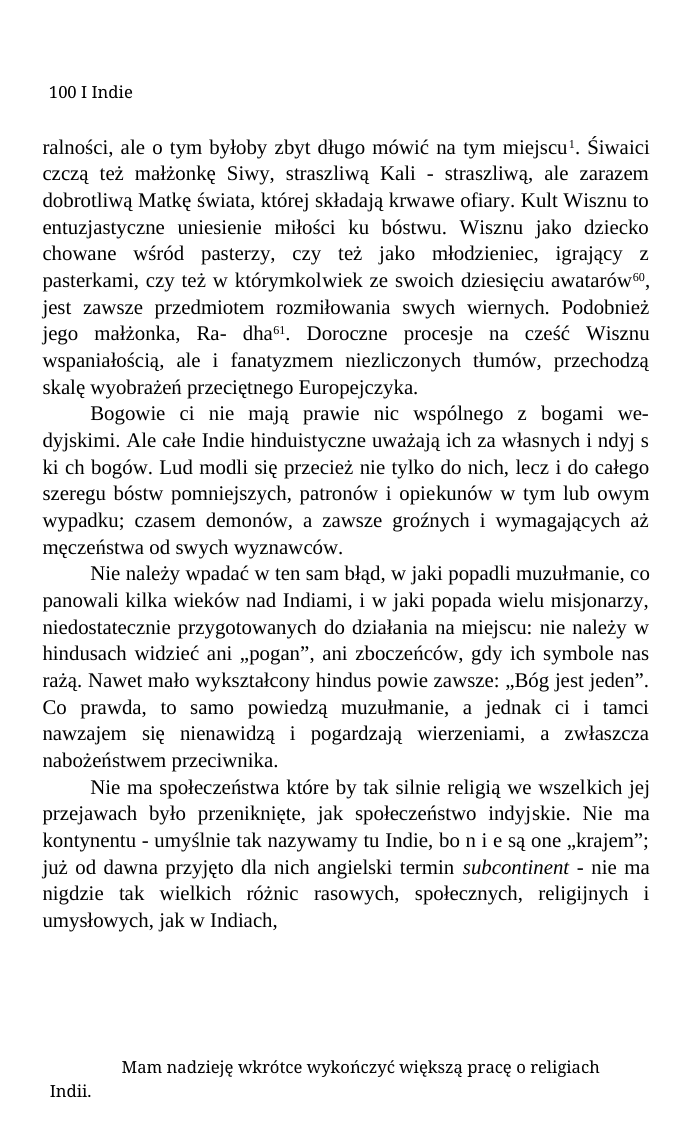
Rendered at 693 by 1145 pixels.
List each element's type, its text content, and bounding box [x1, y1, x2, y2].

text Nie ma społeczeństwa które by tak silnie religią we wszel­kich jej przejawach było przeniknięte, jak społeczeństwo indyj­skie. Nie ma kontynentu - umyślnie tak nazywamy tu Indie, bo n i e są one „krajem”; już od dawna przyjęto dla nich angielski termin subcontinent - nie ma nigdzie tak wielkich różnic raso­wych, społecznych, religijnych i umysłowych, jak w Indiach, [42, 774, 650, 932]
text Mam nadzieję wkrótce wykończyć większą pracę o religiach [42, 1056, 646, 1078]
text Indii. [46, 1079, 95, 1102]
text 100 I Indie [49, 81, 153, 104]
text Bogowie ci nie mają prawie nic wspólnego z bogami we- dyjskimi. Ale całe Indie hinduistyczne uważają ich za własnych i ndyj s ki ch bogów. Lud modli się przecież nie tylko do nich, lecz i do całego szeregu bóstw pomniejszych, patronów i opie­kunów w tym lub owym wypadku; czasem demonów, a zawsze groźnych i wymagających aż męczeństwa od swych wyznaw­ców. [42, 401, 650, 559]
text Nie należy wpadać w ten sam błąd, w jaki popadli muzuł­manie, co panowali kilka wieków nad Indiami, i w jaki popada wielu misjonarzy, niedostatecznie przygotowanych do działa­nia na miejscu: nie należy w hindusach widzieć ani „pogan”, ani zboczeńców, gdy ich symbole nas rażą. Nawet mało wy­kształcony hindus powie zawsze: „Bóg jest jeden”. Co prawda, to samo powiedzą muzułmanie, a jednak ci i tamci nawzajem się nienawidzą i pogardzają wierzeniami, a zwłaszcza nabożeń­stwem przeciwnika. [42, 561, 650, 772]
text ralności, ale o tym byłoby zbyt długo mówić na tym miejscu1. Śiwaici czczą też małżonkę Siwy, straszliwą Kali - straszliwą, ale zarazem dobrotliwą Matkę świata, której składają krwawe ofiary. Kult Wisznu to entuzjastyczne uniesienie miłości ku bóstwu. Wisznu jako dziecko chowane wśród pasterzy, czy też jako młodzieniec, igrający z pasterkami, czy też w którymkol­wiek ze swoich dziesięciu awatarów60, jest zawsze przedmiotem rozmiłowania swych wiernych. Podobnież jego małżonka, Ra- dha61. Doroczne procesje na cześć Wisznu wspaniałością, ale i fanatyzmem niezliczonych tłumów, przechodzą skalę wy­obrażeń przeciętnego Europejczyka. [42, 134, 650, 399]
